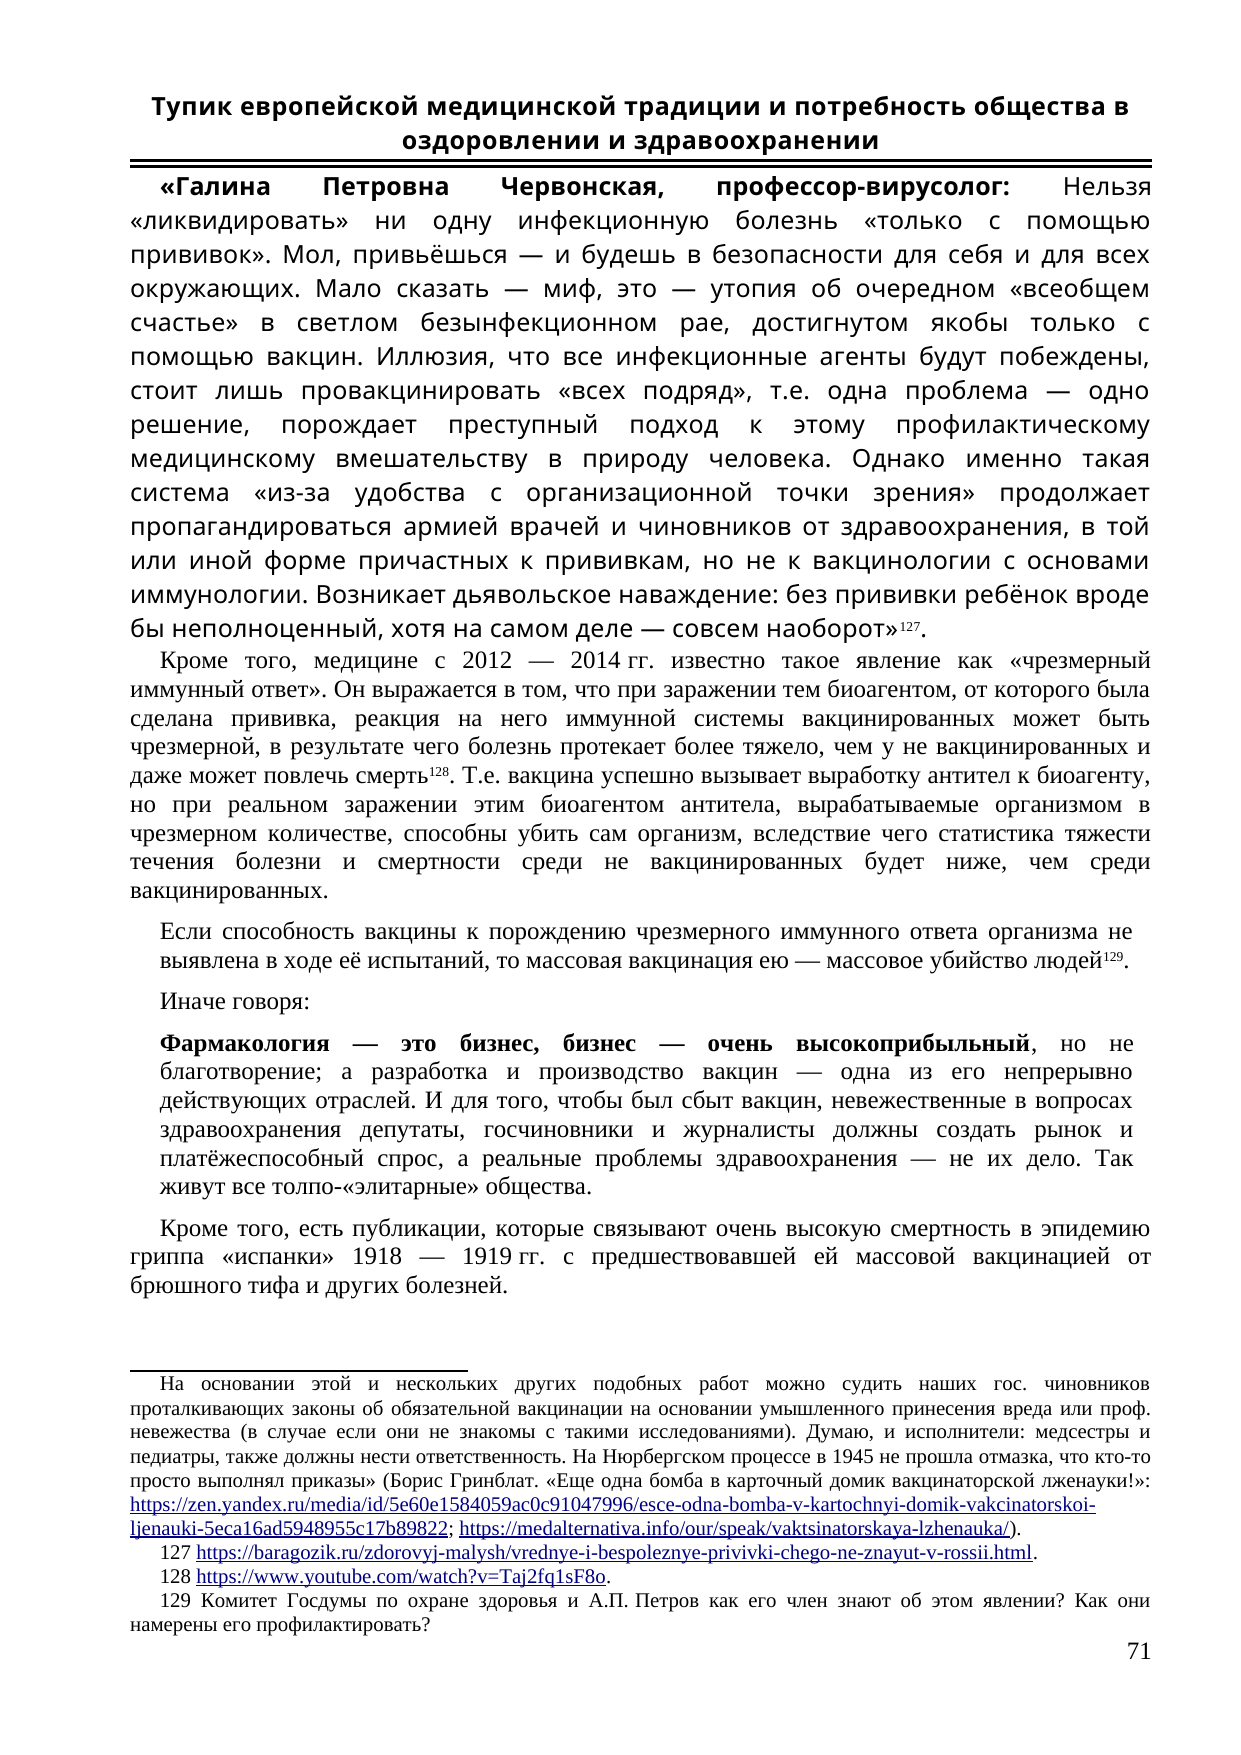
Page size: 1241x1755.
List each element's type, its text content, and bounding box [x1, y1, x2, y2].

text Если способность вакцины к порождению чрезмерного иммунного ответа организма не выявлена в ходе её испытаний, то массовая вакцинация ею — массовое убийство людей. [159, 916, 1134, 974]
text На основании этой и нескольких других подобных работ можно судить наших гос. чиновников проталкивающих законы об обязательной вакцинации на основании умышленного принесения вреда или проф. невежества (в случае если они не знакомы с такими исследованиями). Думаю, и исполнители: медсестры и педиатры, также должны нести ответственность. На Нюрбергском процессе в 1945 не прошла отмазка, что кто-то просто выполнял приказы» (Борис Гринблат. «Еще одна бомба в карточный домик вакцинаторской лженауки!»: https://zen.yandex.ru/media/id/5e60e1584059ac0c91047996/esce-odna-bomba-v-kartochnyi-domik-vakcinatorskoi-ljenauki-5eca16ad5948955c17b89822; https://medalternativa.info/our/speak/vaktsinatorskaya-lzhenauka/). [130, 1371, 1152, 1540]
text Комитет Госдумы по охране здоровья и А.П. Петров как его член знают об этом явлении? Как они намерены его профилактировать? [130, 1588, 1152, 1636]
text Кроме того, медицине с 2012 — 2014 гг. известно такое явление как «чрезмерный иммунный ответ». Он выражается в том, что при заражении тем биоагентом, от которого была сделана прививка, реакция на него иммунной системы вакцинированных может быть чрезмерной, в результате чего болезнь протекает более тяжело, чем у не вакцинированных и даже может повлечь смерть. Т.е. вакцина успешно вызывает выработку антител к биоагенту, но при реальном заражении этим биоагентом антитела, вырабатываемые организмом в чрезмерном количестве, способны убить сам организм, вследствие чего статистика тяжести течения болезни и смертности среди не вакцинированных будет ниже, чем среди вакцинированных. [130, 645, 1152, 904]
text «Галина Петровна Червонская, профессор-вирусолог: Нельзя «ликвидировать» ни одну инфекционную болезнь «только с помощью прививок». Мол, привьёшься — и будешь в безопасности для себя и для всех окружающих. Мало сказать — миф, это — утопия об очередном «всеобщем счастье» в светлом безынфекционном рае, достигнутом якобы только с помощью вакцин. Иллюзия, что все инфекционные агенты будут побеждены, стоит лишь провакцинировать «всех подряд», т.е. одна проблема — одно решение, порождает преступный подход к этому профилактическому медицинскому вмешательству в природу человека. Однако именно такая система «из-за удобства с организационной точки зрения» продолжает пропагандироваться армией врачей и чиновников от здравоохранения, в той или иной форме причастных к прививкам, но не к вакцинологии с основами иммунологии. Возникает дьявольское наваждение: без прививки ребёнок вроде бы неполноценный, хотя на самом деле — совсем наоборот». [130, 168, 1152, 645]
text https://www.youtube.com/watch?v=Taj2fq1sF8o. [130, 1564, 1152, 1588]
text https://baragozik.ru/zdorovyj-malysh/vrednye-i-bespoleznye-privivki-chego-ne-znayut-v-rossii.html. [130, 1540, 1152, 1564]
text Иначе говоря: [130, 986, 1152, 1015]
text Фармакология — это бизнес, бизнес — очень высокоприбыльный, но не благотворение; а разработка и производство вакцин — одна из его непрерывно действующих отраслей. И для того, чтобы был сбыт вакцин, невежественные в вопросах здравоохранения депутаты, госчиновники и журналисты должны создать рынок и платёжеспособный спрос, а реальные проблемы здравоохранения — не их дело. Так живут все толпо-«элитарные» общества. [159, 1028, 1134, 1200]
text Кроме того, есть публикации, которые связывают очень высокую смертность в эпидемию гриппа «испанки» 1918 — 1919 гг. с предшествовавшей ей массовой вакцинацией от брюшного тифа и других болезней. [130, 1213, 1152, 1299]
